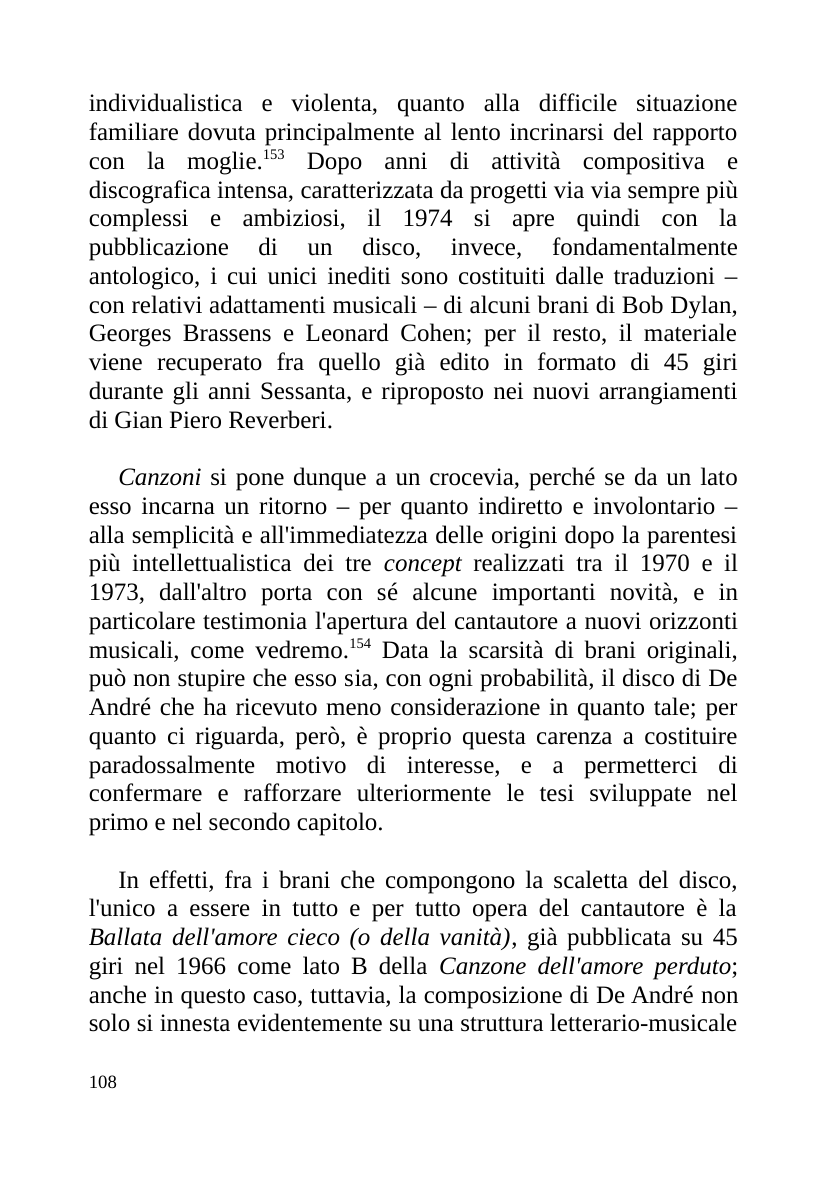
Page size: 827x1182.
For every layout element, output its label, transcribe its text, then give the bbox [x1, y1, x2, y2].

text Canzoni si pone dunque a un crocevia, perché se da un lato esso incarna un ritorno – per quanto indiretto e involontario – alla semplicità e all'immediatezza delle origini dopo la parentesi più intellettualistica dei tre concept realizzati tra il 1970 e il 1973, dall'altro porta con sé alcune importanti novità, e in particolare testimonia l'apertura del cantautore a nuovi orizzonti musicali, come vedremo. Data la scarsità di brani originali, può non stupire che esso sia, con ogni probabilità, il disco di De André che ha ricevuto meno considerazione in quanto tale; per quanto ci riguarda, però, è proprio questa carenza a costituire paradossalmente motivo di interesse, e a permetterci di confermare e rafforzare ulteriormente le tesi sviluppate nel primo e nel secondo capitolo. [88, 462, 738, 836]
text In effetti, fra i brani che compongono la scaletta del disco, l'unico a essere in tutto e per tutto opera del cantautore è la Ballata dell'amore cieco (o della vanità), già pubblicata su 45 giri nel 1966 come lato B della Canzone dell'amore perduto; anche in questo caso, tuttavia, la composizione di De André non solo si innesta evidentemente su una struttura letterario-musicale [88, 865, 738, 1037]
text individualistica e violenta, quanto alla difficile situazione familiare dovuta principalmente al lento incrinarsi del rapporto con la moglie. Dopo anni di attività compositiva e discografica intensa, caratterizzata da progetti via via sempre più complessi e ambiziosi, il 1974 si apre quindi con la pubblicazione di un disco, invece, fondamentalmente antologico, i cui unici inediti sono costituiti dalle traduzioni – con relativi adattamenti musicali – di alcuni brani di Bob Dylan, Georges Brassens e Leonard Cohen; per il resto, il materiale viene recuperato fra quello già edito in formato di 45 giri durante gli anni Sessanta, e riproposto nei nuovi arrangiamenti di Gian Piero Reverberi. [88, 88, 738, 433]
